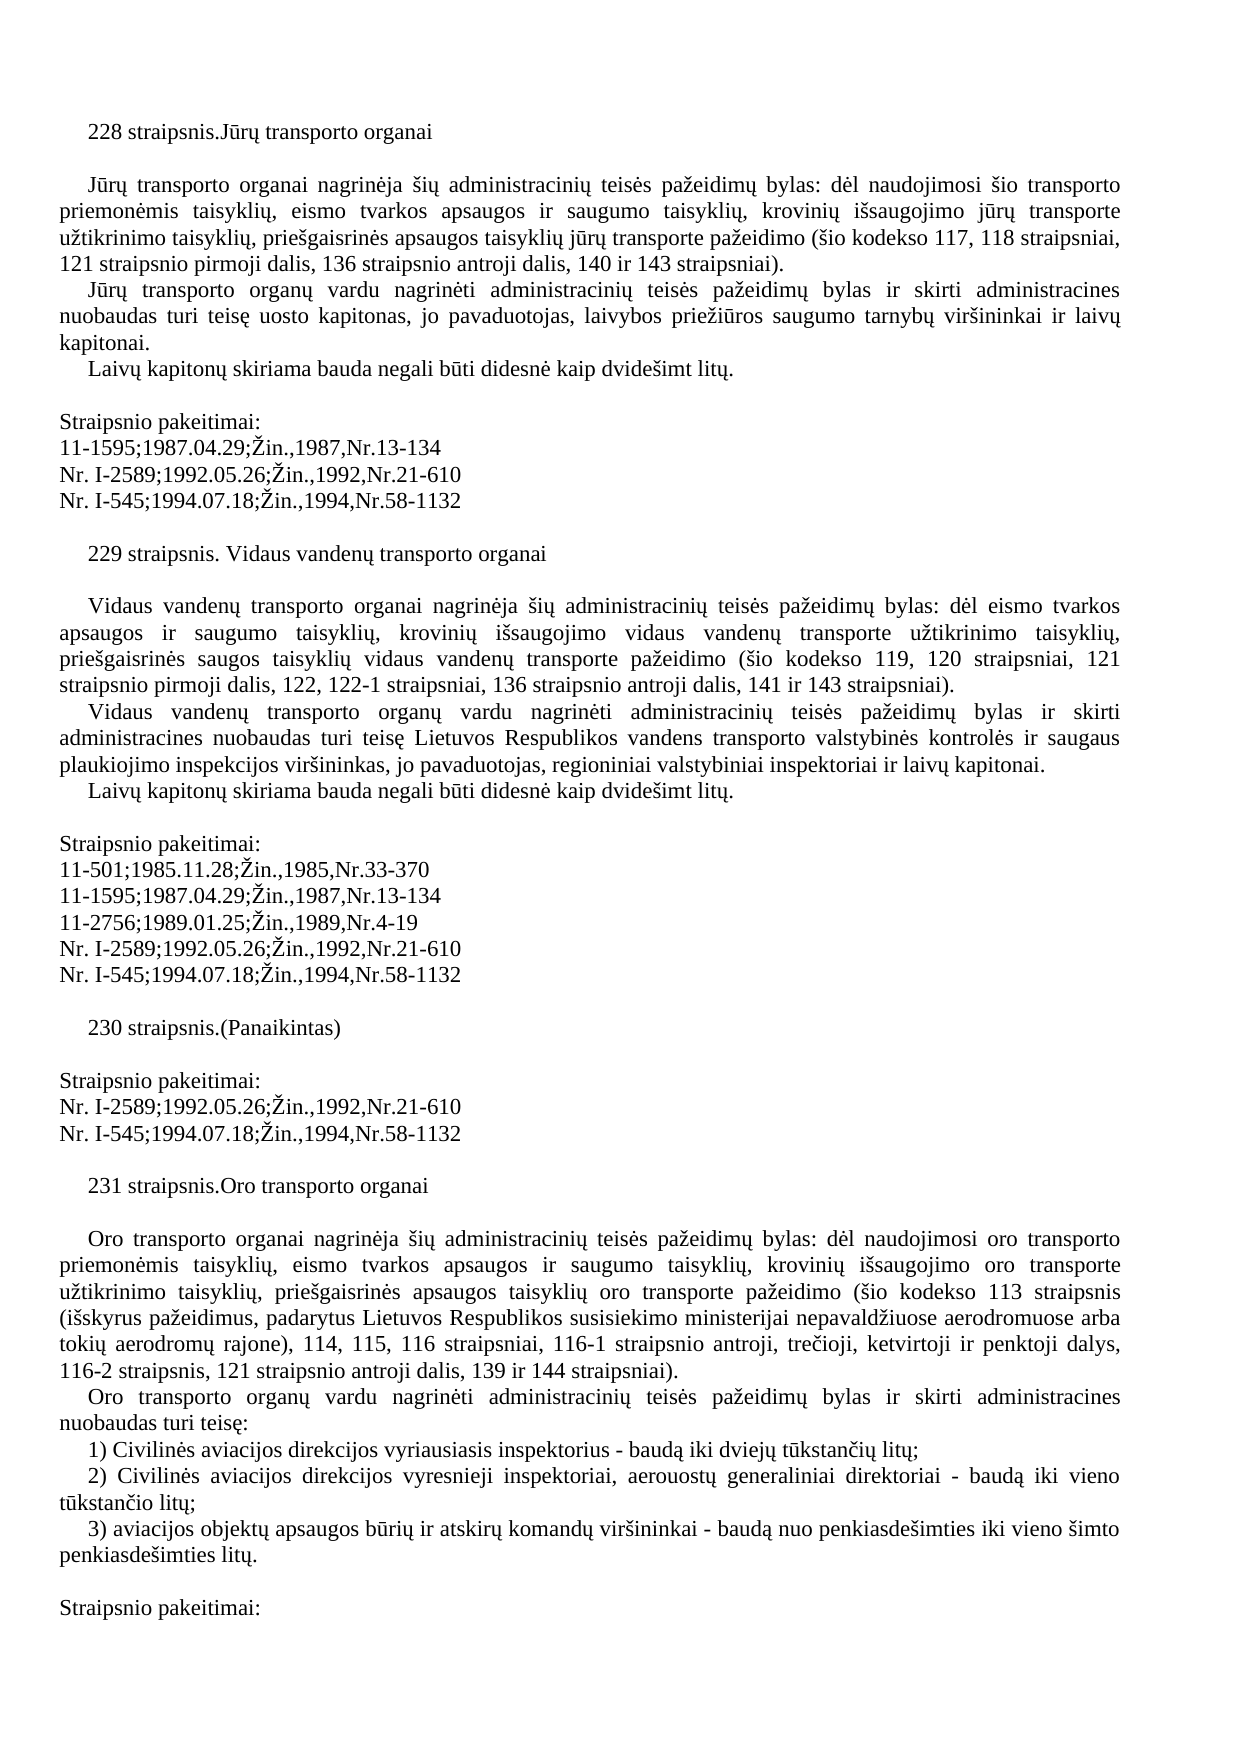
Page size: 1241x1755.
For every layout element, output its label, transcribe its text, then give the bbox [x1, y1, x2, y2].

text Straipsnio pakeitimai: [59, 1067, 1122, 1093]
text Straipsnio pakeitimai: [59, 408, 1122, 434]
text 229 straipsnis. Vidaus vandenų transporto organai [59, 540, 1122, 566]
text 231 straipsnis.Oro transporto organai [59, 1172, 1122, 1199]
text Nr. I-545;1994.07.18;Žin.,1994,Nr.58-1132 [59, 487, 1122, 513]
text 11-1595;1987.04.29;Žin.,1987,Nr.13-134 [59, 882, 1122, 909]
text Laivų kapitonų skiriama bauda negali būti didesnė kaip dvidešimt litų. [59, 355, 1122, 382]
text Straipsnio pakeitimai: [59, 1594, 1122, 1620]
text Nr. I-545;1994.07.18;Žin.,1994,Nr.58-1132 [59, 1119, 1122, 1146]
text Oro transporto organai nagrinėja šių administracinių teisės pažeidimų bylas: dėl naudojimosi oro transporto priemonėmis taisyklių, eismo tvarkos apsaugos ir saugumo taisyklių, krovinių išsaugojimo oro transporte užtikrinimo taisyklių, priešgaisrinės apsaugos taisyklių oro transporte pažeidimo (šio kodekso 113 straipsnis (išskyrus pažeidimus, padarytus Lietuvos Respublikos susisiekimo ministerijai nepavaldžiuose aerodromuose arba tokių aerodromų rajone), 114, 115, 116 straipsniai, 116-1 straipsnio antroji, trečioji, ketvirtoji ir penktoji dalys, 116-2 straipsnis, 121 straipsnio antroji dalis, 139 ir 144 straipsniai). [59, 1225, 1122, 1383]
text Nr. I-2589;1992.05.26;Žin.,1992,Nr.21-610 [59, 935, 1122, 961]
text Vidaus vandenų transporto organų vardu nagrinėti administracinių teisės pažeidimų bylas ir skirti administracines nuobaudas turi teisę Lietuvos Respublikos vandens transporto valstybinės kontrolės ir saugaus plaukiojimo inspekcijos viršininkas, jo pavaduotojas, regioniniai valstybiniai inspektoriai ir laivų kapitonai. [59, 698, 1122, 777]
text 2) Civilinės aviacijos direkcijos vyresnieji inspektoriai, aerouostų generaliniai direktoriai - baudą iki vieno tūkstančio litų; [59, 1462, 1122, 1515]
text Nr. I-2589;1992.05.26;Žin.,1992,Nr.21-610 [59, 1093, 1122, 1119]
text Laivų kapitonų skiriama bauda negali būti didesnė kaip dvidešimt litų. [59, 777, 1122, 803]
text Oro transporto organų vardu nagrinėti administracinių teisės pažeidimų bylas ir skirti administracines nuobaudas turi teisę: [59, 1383, 1122, 1436]
text Nr. I-545;1994.07.18;Žin.,1994,Nr.58-1132 [59, 961, 1122, 988]
text 230 straipsnis.(Panaikintas) [59, 1014, 1122, 1041]
text 11-1595;1987.04.29;Žin.,1987,Nr.13-134 [59, 434, 1122, 461]
text 11-2756;1989.01.25;Žin.,1989,Nr.4-19 [59, 909, 1122, 935]
text Jūrų transporto organų vardu nagrinėti administracinių teisės pažeidimų bylas ir skirti administracines nuobaudas turi teisę uosto kapitonas, jo pavaduotojas, laivybos priežiūros saugumo tarnybų viršininkai ir laivų kapitonai. [59, 276, 1122, 355]
text Straipsnio pakeitimai: [59, 830, 1122, 856]
text Vidaus vandenų transporto organai nagrinėja šių administracinių teisės pažeidimų bylas: dėl eismo tvarkos apsaugos ir saugumo taisyklių, krovinių išsaugojimo vidaus vandenų transporte užtikrinimo taisyklių, priešgaisrinės saugos taisyklių vidaus vandenų transporte pažeidimo (šio kodekso 119, 120 straipsniai, 121 straipsnio pirmoji dalis, 122, 122-1 straipsniai, 136 straipsnio antroji dalis, 141 ir 143 straipsniai). [59, 592, 1122, 698]
text 11-501;1985.11.28;Žin.,1985,Nr.33-370 [59, 856, 1122, 882]
text 228 straipsnis.Jūrų transporto organai [59, 118, 1122, 144]
text Nr. I-2589;1992.05.26;Žin.,1992,Nr.21-610 [59, 461, 1122, 487]
text 3) aviacijos objektų apsaugos būrių ir atskirų komandų viršininkai - baudą nuo penkiasdešimties iki vieno šimto penkiasdešimties litų. [59, 1515, 1122, 1568]
text 1) Civilinės aviacijos direkcijos vyriausiasis inspektorius - baudą iki dviejų tūkstančių litų; [59, 1436, 1122, 1462]
text Jūrų transporto organai nagrinėja šių administracinių teisės pažeidimų bylas: dėl naudojimosi šio transporto priemonėmis taisyklių, eismo tvarkos apsaugos ir saugumo taisyklių, krovinių išsaugojimo jūrų transporte užtikrinimo taisyklių, priešgaisrinės apsaugos taisyklių jūrų transporte pažeidimo (šio kodekso 117, 118 straipsniai, 121 straipsnio pirmoji dalis, 136 straipsnio antroji dalis, 140 ir 143 straipsniai). [59, 171, 1122, 276]
